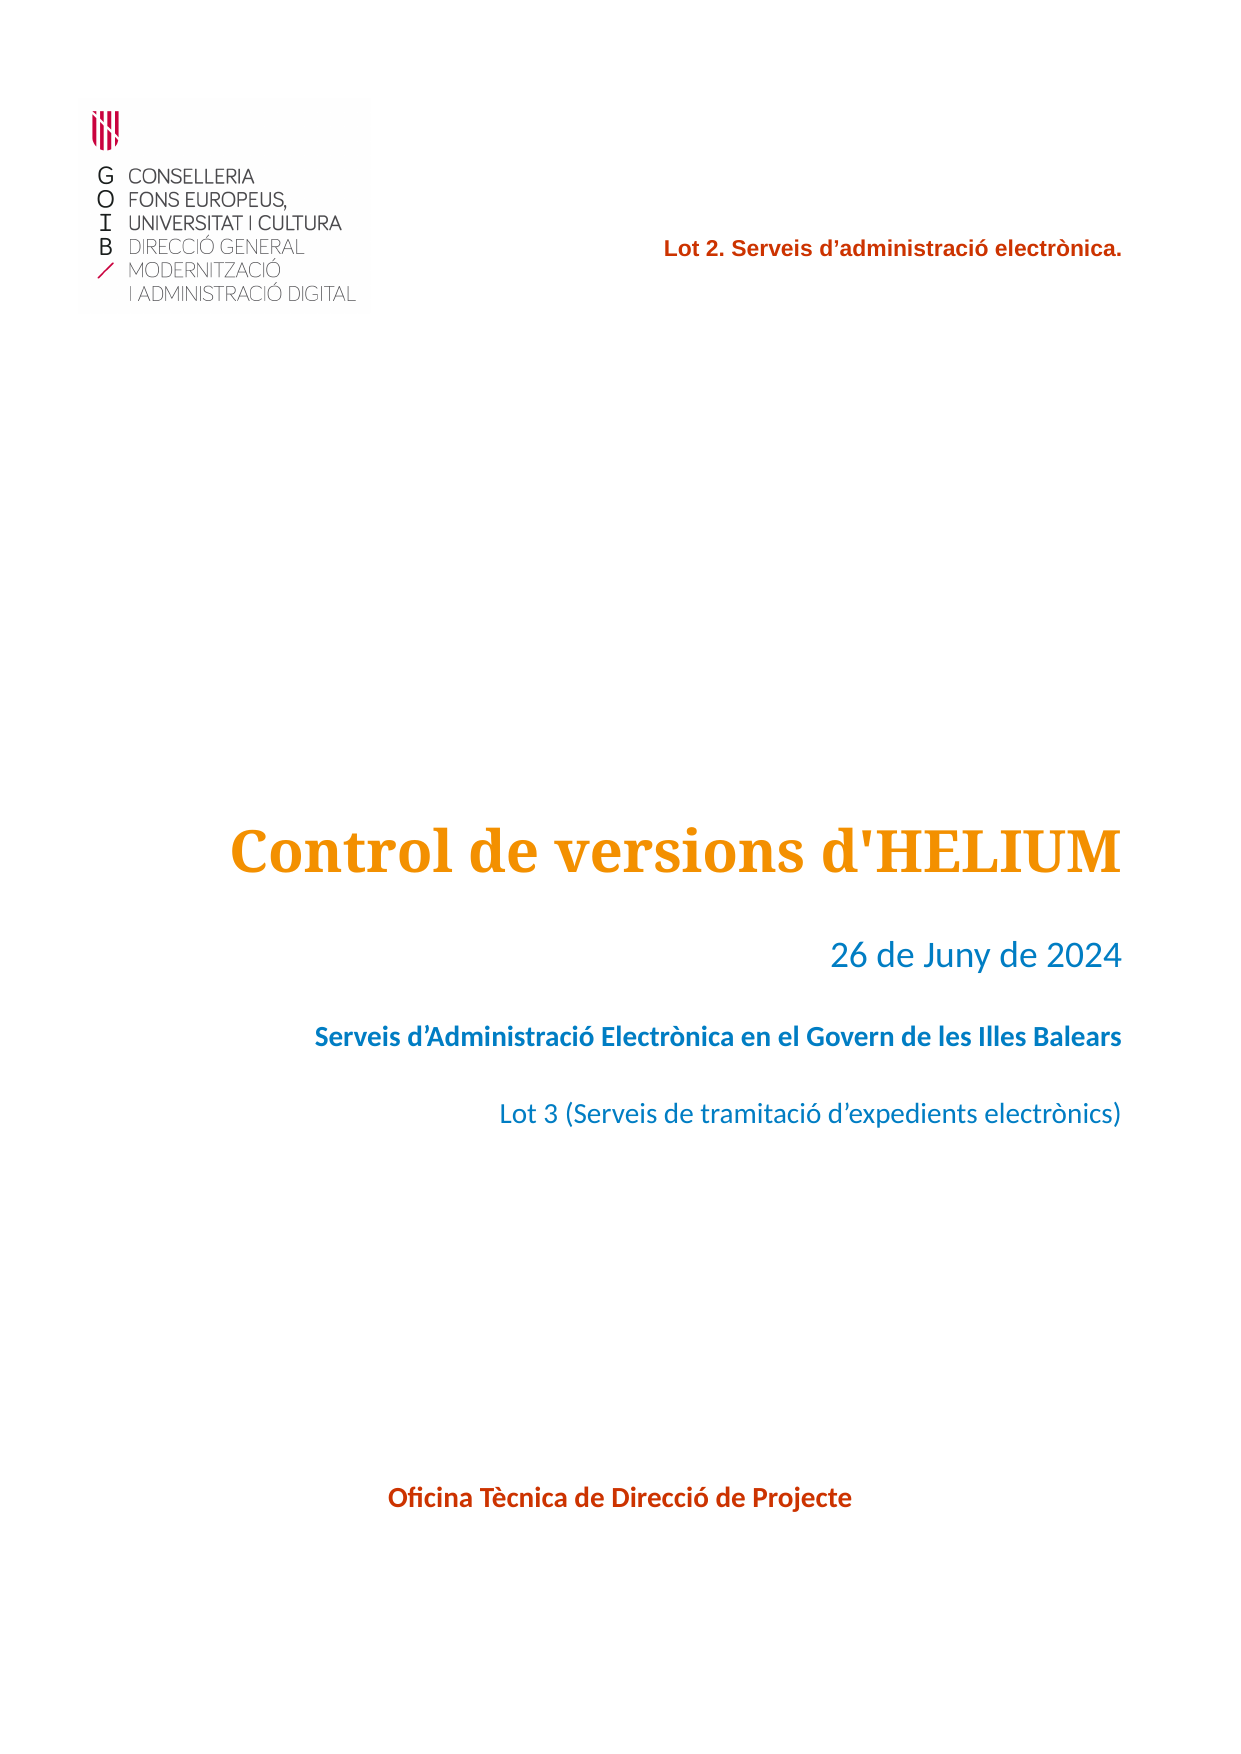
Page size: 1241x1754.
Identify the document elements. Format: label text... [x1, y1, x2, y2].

text Lot 2. Serveis d’administració electrònica. [371, 232, 1122, 263]
text 26 de Juny de 2024 [118, 931, 1122, 977]
text Lot 3 (Serveis de tramitació d’expedients electrònics) [118, 1095, 1122, 1130]
text Serveis d’Administració Electrònica en el Govern de les Illes Balears [118, 1018, 1122, 1053]
picture [77, 98, 371, 314]
text Control de versions d'HELIUM [118, 810, 1122, 889]
text Oficina Tècnica de Direcció de Projecte [118, 1479, 1122, 1515]
